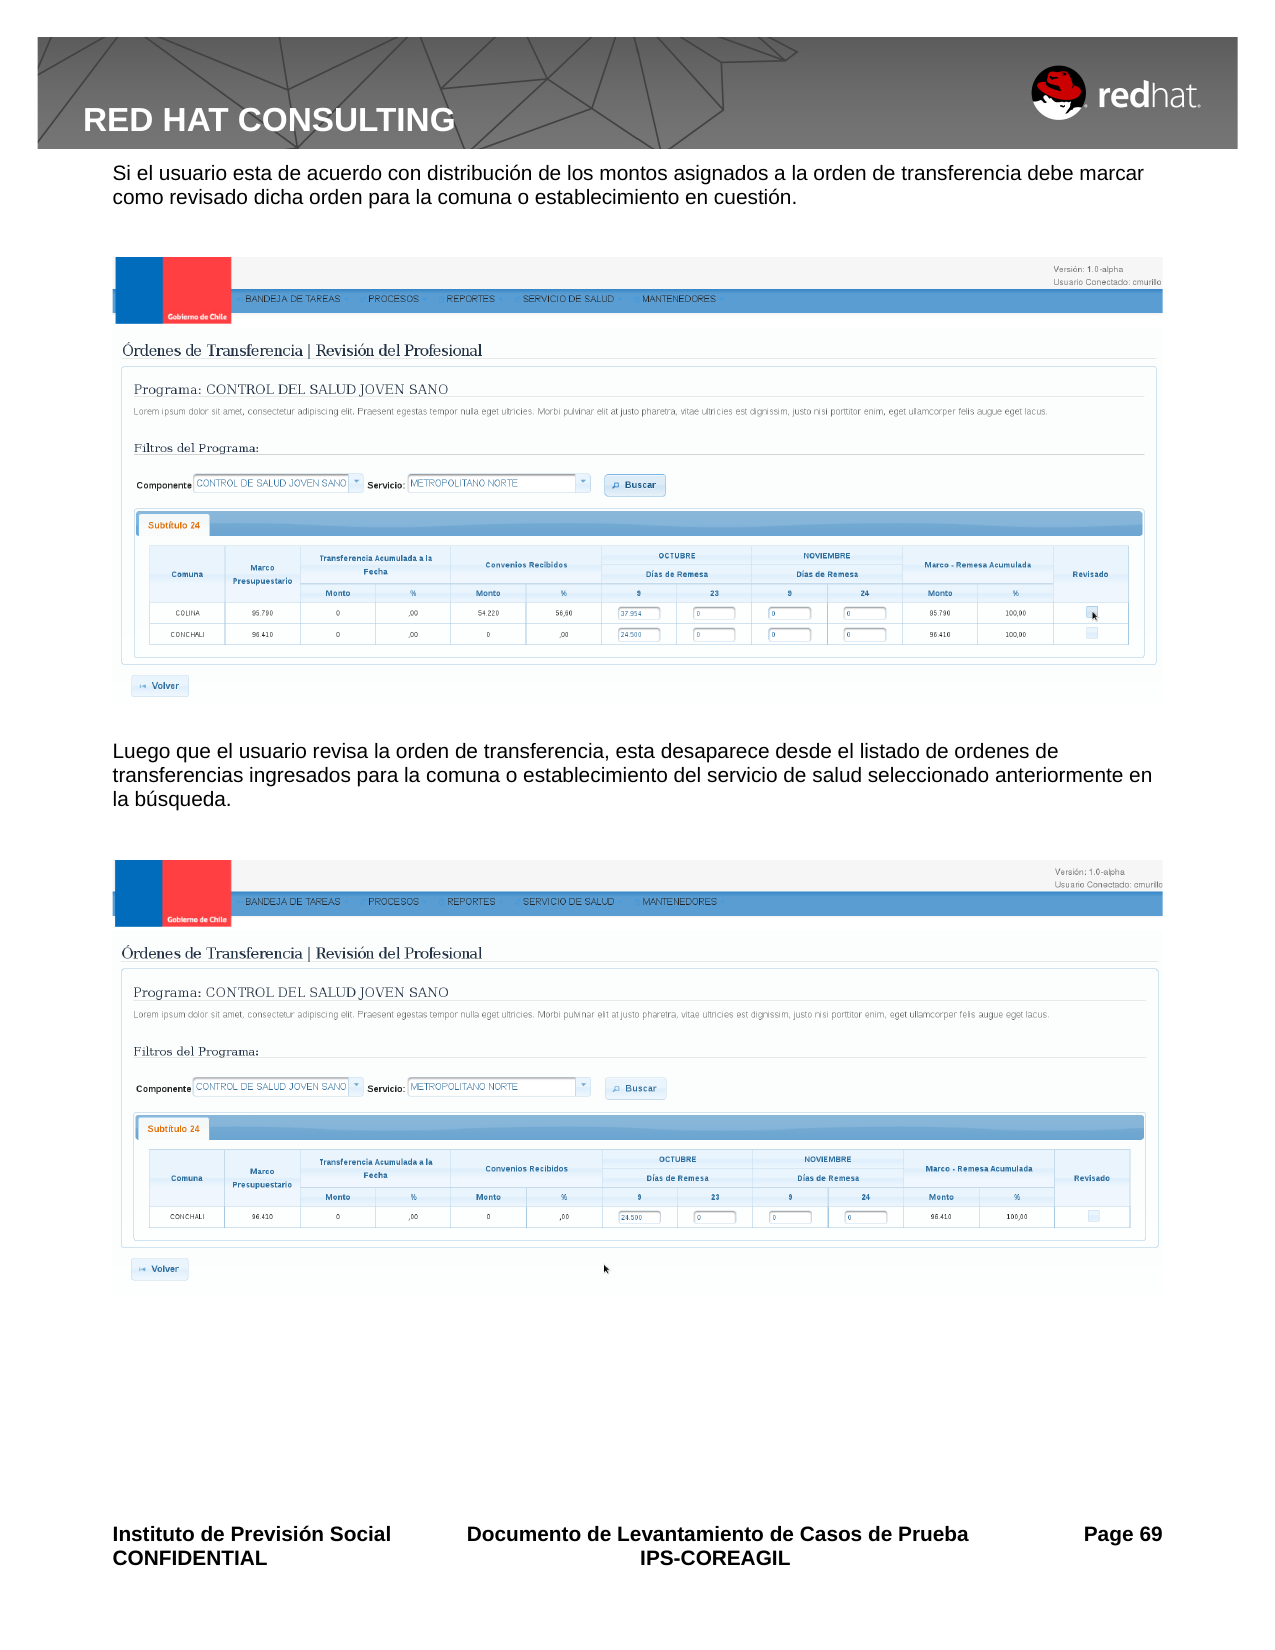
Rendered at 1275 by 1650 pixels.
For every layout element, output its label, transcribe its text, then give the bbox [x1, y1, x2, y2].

text Si el usuario esta de acuerdo con distribución de los montos asignados a la orden de transferencia debe marcar como revisado dicha orden para la comuna o establecimiento en cuestión. [112, 161, 1162, 209]
picture [37, 37, 1238, 149]
picture [112, 860, 1163, 1295]
picture [112, 257, 1163, 703]
text Luego que el usuario revisa la orden de transferencia, esta desaparece desde el listado de ordenes de transferencias ingresados para la comuna o establecimiento del servicio de salud seleccionado anteriormente en la búsqueda. [112, 739, 1162, 811]
